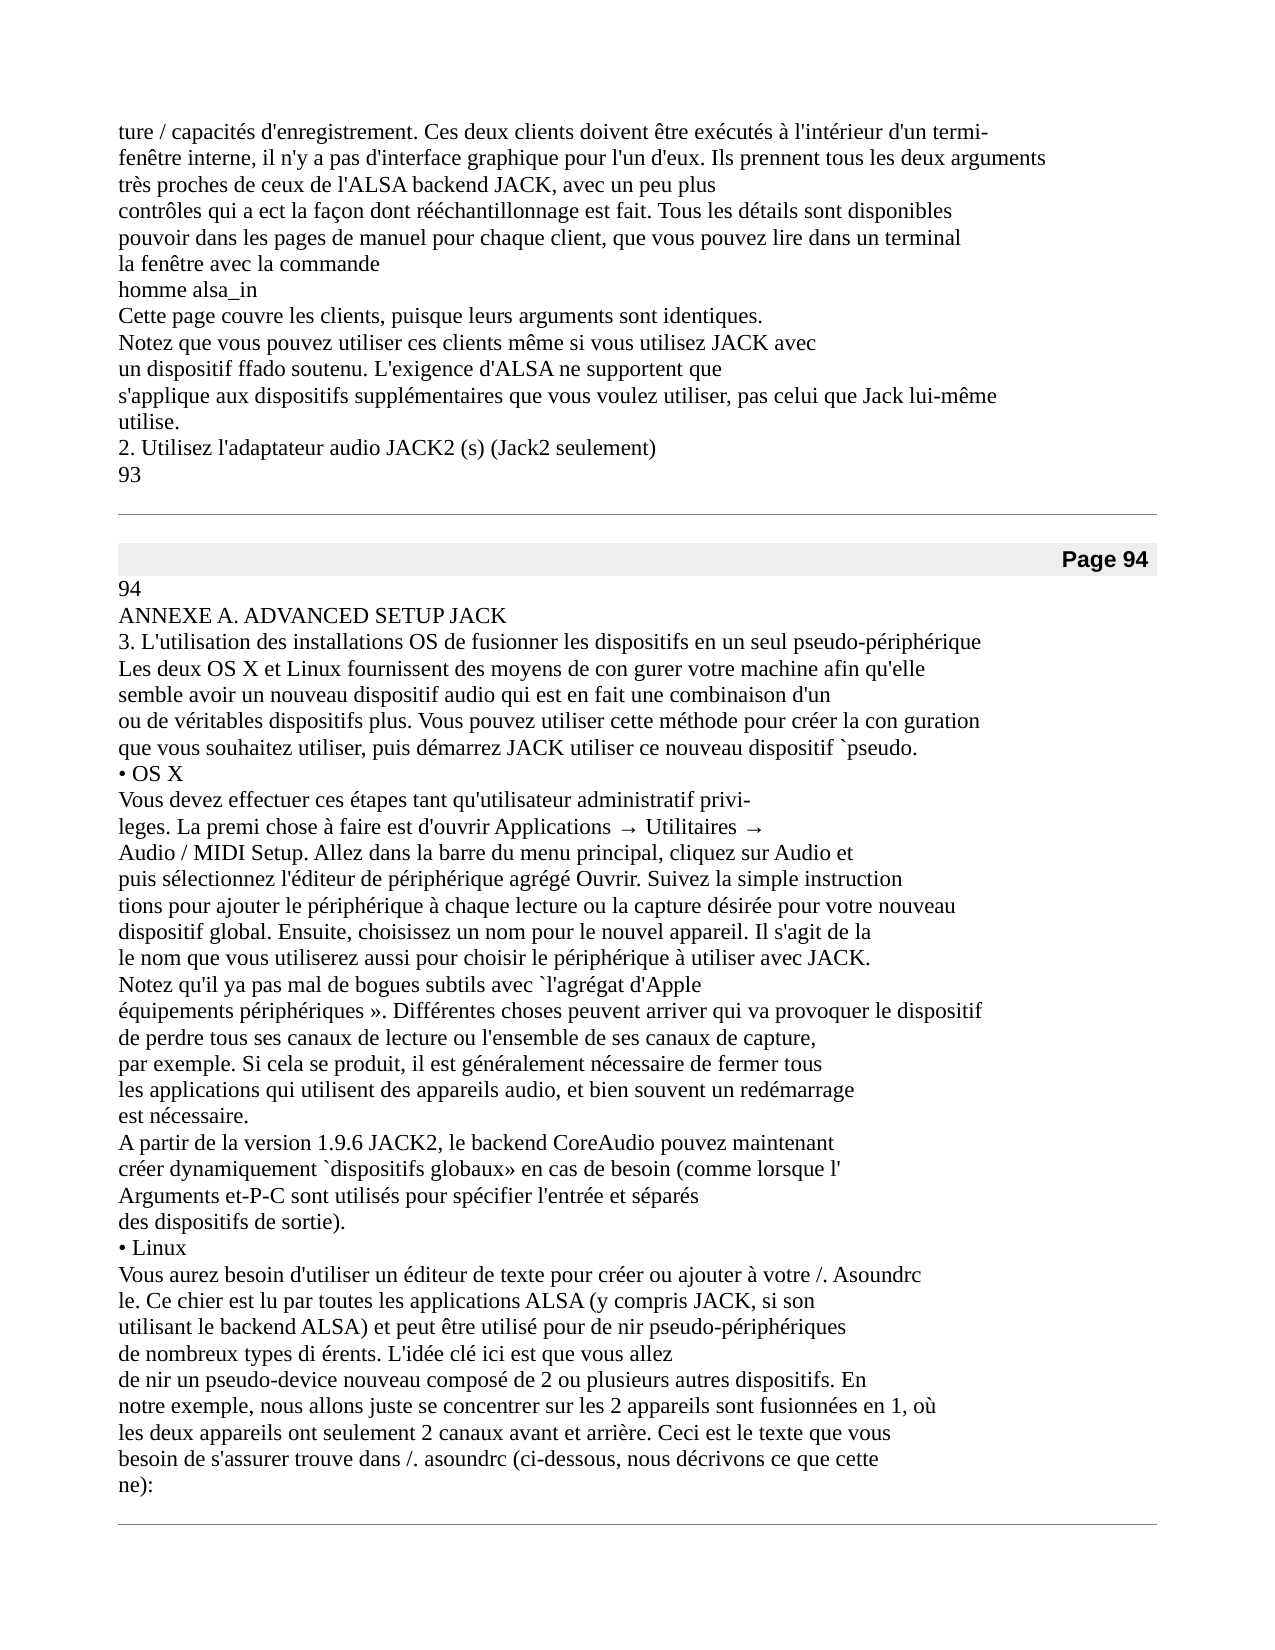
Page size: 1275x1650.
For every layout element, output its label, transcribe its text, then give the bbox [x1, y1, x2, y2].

text leges. La premi chose à faire est d'ouvrir Applications → Utilitaires → [118, 813, 1157, 839]
text ne): [118, 1472, 1157, 1498]
text par exemple. Si cela se produit, il est généralement nécessaire de fermer tous [118, 1050, 1157, 1076]
text utilise. [118, 408, 1157, 434]
text les applications qui utilisent des appareils audio, et bien souvent un redémarrage [118, 1076, 1157, 1103]
text ou de véritables dispositifs plus. Vous pouvez utiliser cette méthode pour créer la con guration [118, 707, 1157, 734]
text dispositif global. Ensuite, choisissez un nom pour le nouvel appareil. Il s'agit de la [118, 918, 1157, 944]
text contrôles qui a ect la façon dont rééchantillonnage est fait. Tous les détails sont disponibles [118, 197, 1157, 223]
text 94 [118, 576, 1157, 602]
text A partir de la version 1.9.6 JACK2, le backend CoreAudio pouvez maintenant [118, 1129, 1157, 1155]
text des dispositifs de sortie). [118, 1208, 1157, 1234]
text 3. L'utilisation des installations OS de fusionner les dispositifs en un seul pseudo-périphérique [118, 628, 1157, 654]
text homme alsa_in [118, 276, 1157, 303]
text 2. Utilisez l'adaptateur audio JACK2 (s) (Jack2 seulement) [118, 434, 1157, 461]
text les deux appareils ont seulement 2 canaux avant et arrière. Ceci est le texte que vous [118, 1419, 1157, 1445]
text • OS X [118, 760, 1157, 786]
text notre exemple, nous allons juste se concentrer sur les 2 appareils sont fusionnées en 1, où [118, 1392, 1157, 1419]
text très proches de ceux de l'ALSA backend JACK, avec un peu plus [118, 171, 1157, 197]
text s'applique aux dispositifs supplémentaires que vous voulez utiliser, pas celui que Jack lui-même [118, 382, 1157, 408]
text 93 [118, 461, 1157, 487]
text le nom que vous utiliserez aussi pour choisir le périphérique à utiliser avec JACK. [118, 944, 1157, 971]
text pouvoir dans les pages de manuel pour chaque client, que vous pouvez lire dans un terminal [118, 223, 1157, 250]
text fenêtre interne, il n'y a pas d'interface graphique pour l'un d'eux. Ils prennent tous les deux arguments [118, 144, 1157, 171]
text la fenêtre avec la commande [118, 250, 1157, 276]
text Vous aurez besoin d'utiliser un éditeur de texte pour créer ou ajouter à votre /. Asoundrc [118, 1261, 1157, 1287]
text de nir un pseudo-device nouveau composé de 2 ou plusieurs autres dispositifs. En [118, 1366, 1157, 1392]
text créer dynamiquement `dispositifs globaux» en cas de besoin (comme lorsque l' [118, 1155, 1157, 1182]
text Les deux OS X et Linux fournissent des moyens de con gurer votre machine afin qu'elle [118, 654, 1157, 681]
text besoin de s'assurer trouve dans /. asoundrc (ci-dessous, nous décrivons ce que cette [118, 1445, 1157, 1472]
text que vous souhaitez utiliser, puis démarrez JACK utiliser ce nouveau dispositif `pseudo. [118, 734, 1157, 760]
text ANNEXE A. ADVANCED SETUP JACK [118, 602, 1157, 628]
text ture / capacités d'enregistrement. Ces deux clients doivent être exécutés à l'intérieur d'un termi- [118, 118, 1157, 144]
text semble avoir un nouveau dispositif audio qui est en fait une combinaison d'un [118, 681, 1157, 707]
text de nombreux types di érents. L'idée clé ici est que vous allez [118, 1340, 1157, 1366]
text Notez qu'il ya pas mal de bogues subtils avec `l'agrégat d'Apple [118, 971, 1157, 997]
text équipements périphériques ». Différentes choses peuvent arriver qui va provoquer le dispositif [118, 997, 1157, 1023]
text Vous devez effectuer ces étapes tant qu'utilisateur administratif privi- [118, 786, 1157, 813]
text Notez que vous pouvez utiliser ces clients même si vous utilisez JACK avec [118, 329, 1157, 355]
text puis sélectionnez l'éditeur de périphérique agrégé Ouvrir. Suivez la simple instruction [118, 865, 1157, 892]
text Arguments et-P-C sont utilisés pour spécifier l'entrée et séparés [118, 1182, 1157, 1208]
text est nécessaire. [118, 1103, 1157, 1129]
table_header Page 94 [118, 543, 1157, 576]
text Cette page couvre les clients, puisque leurs arguments sont identiques. [118, 303, 1157, 329]
text le. Ce chier est lu par toutes les applications ALSA (y compris JACK, si son [118, 1287, 1157, 1313]
text Audio / MIDI Setup. Allez dans la barre du menu principal, cliquez sur Audio et [118, 839, 1157, 865]
text de perdre tous ses canaux de lecture ou l'ensemble de ses canaux de capture, [118, 1023, 1157, 1050]
text • Linux [118, 1234, 1157, 1261]
text tions pour ajouter le périphérique à chaque lecture ou la capture désirée pour votre nouveau [118, 892, 1157, 918]
text utilisant le backend ALSA) et peut être utilisé pour de nir pseudo-périphériques [118, 1313, 1157, 1340]
text un dispositif ffado soutenu. L'exigence d'ALSA ne supportent que [118, 355, 1157, 382]
